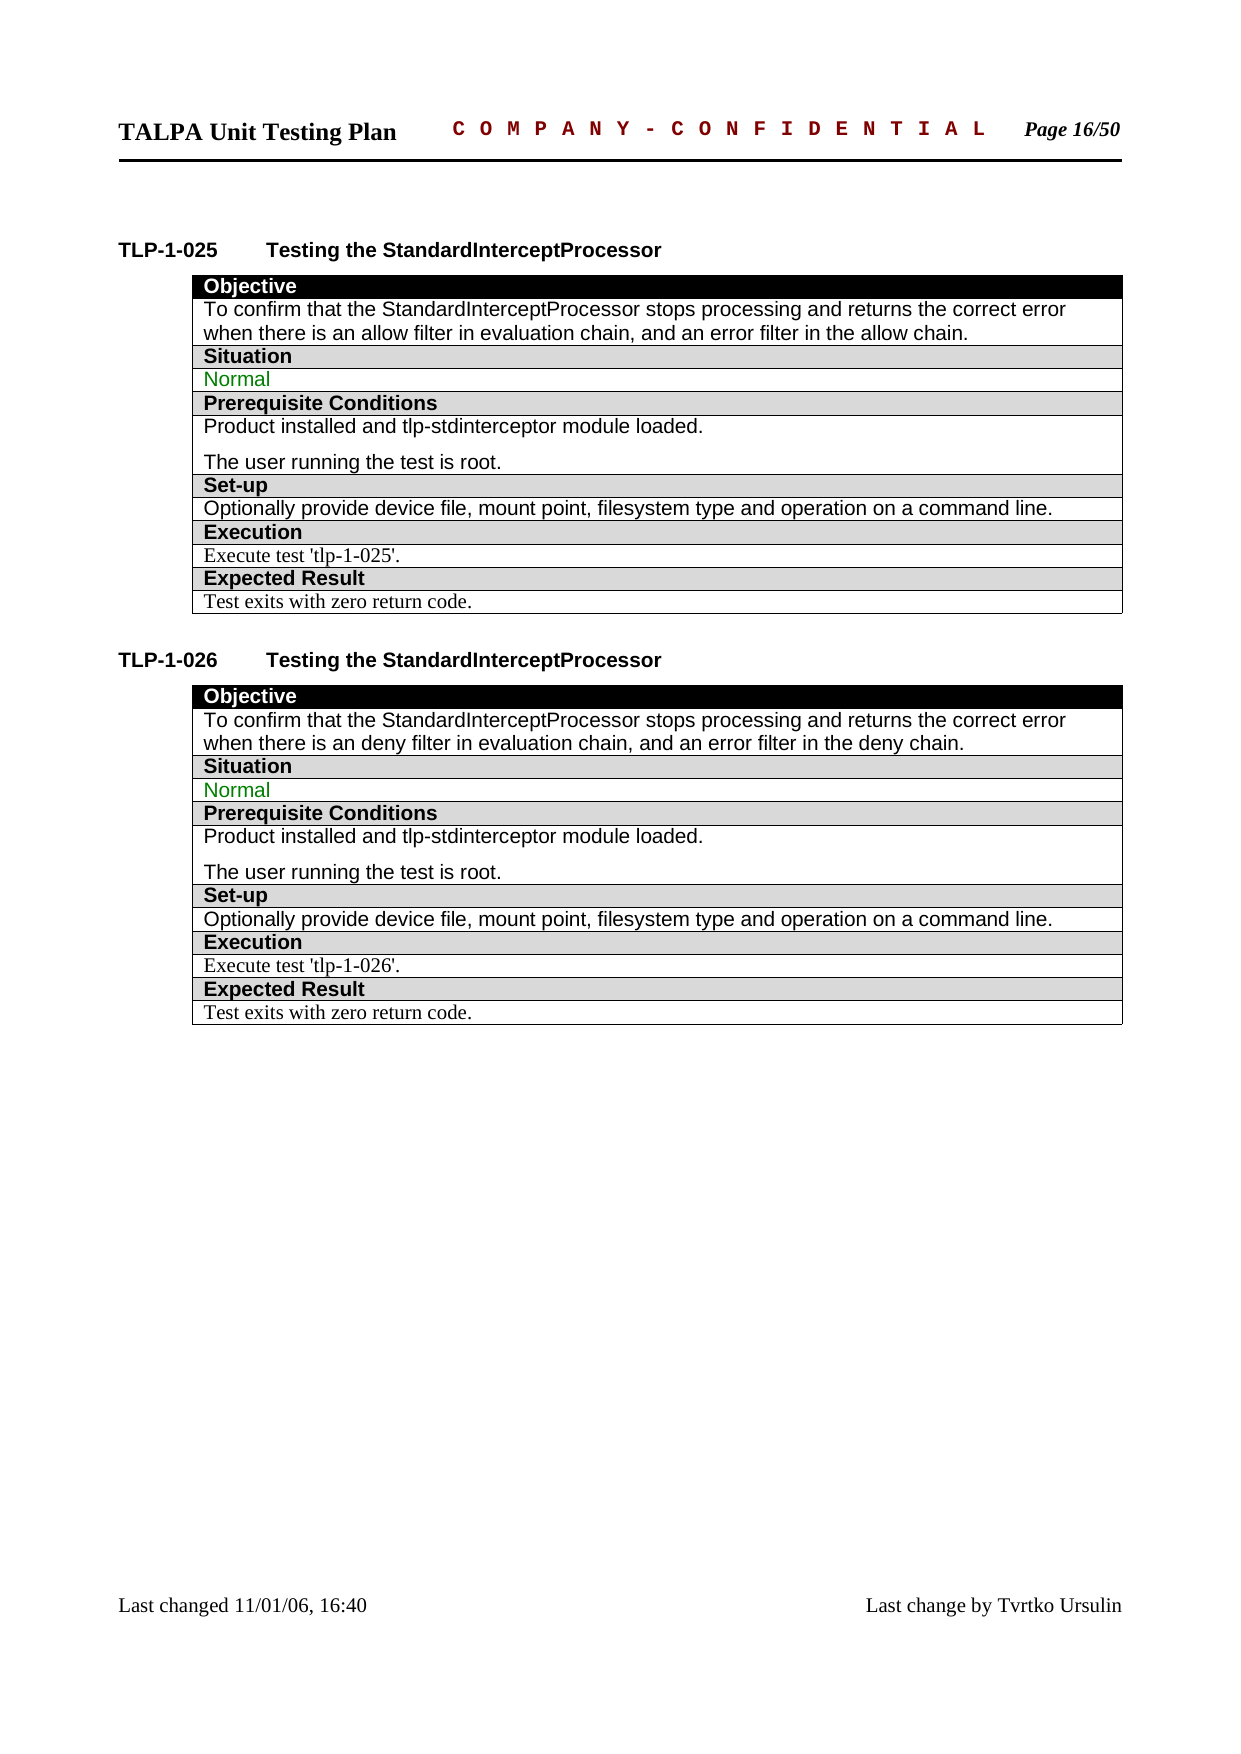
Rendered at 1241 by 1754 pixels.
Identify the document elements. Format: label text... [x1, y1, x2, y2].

table_cell Optionally provide device file, mount point, filesystem type and operation on a command line. [193, 908, 1122, 931]
table_cell Product installed and tlp-stdinterceptor module loaded. The user running the test is root. [193, 826, 1122, 884]
table_cell Execute test 'tlp-1-026'. [193, 955, 1122, 977]
table_cell Execute test 'tlp-1-025'. [193, 545, 1122, 567]
table_cell Situation [193, 756, 1122, 778]
table_cell To confirm that the StandardInterceptProcessor stops processing and returns the correct error when there is an deny filter in evaluation chain, and an error filter in the deny chain. [193, 709, 1122, 755]
table_cell Prerequisite Conditions [193, 392, 1122, 415]
table_cell Situation [193, 346, 1122, 368]
text TLP-1-025 Testing the StandardInterceptProcessor [118, 239, 1122, 262]
table_cell Execution [193, 932, 1122, 954]
table_header Objective [193, 276, 1122, 298]
table_cell Test exits with zero return code. [193, 1001, 1122, 1024]
table_cell Set-up [193, 475, 1122, 497]
text TLP-1-026 Testing the StandardInterceptProcessor [118, 649, 1122, 672]
table_cell To confirm that the StandardInterceptProcessor stops processing and returns the correct error when there is an allow filter in evaluation chain, and an error filter in the allow chain. [193, 299, 1122, 345]
table_cell Execution [193, 521, 1122, 544]
table_cell Normal [193, 779, 1122, 801]
table_cell Prerequisite Conditions [193, 802, 1122, 825]
table_cell Normal [193, 369, 1122, 391]
table_header Objective [193, 686, 1122, 708]
table_cell Expected Result [193, 978, 1122, 1000]
table_cell Expected Result [193, 568, 1122, 590]
table_cell Product installed and tlp-stdinterceptor module loaded. The user running the test is root. [193, 416, 1122, 474]
table_cell Set-up [193, 885, 1122, 907]
table_cell Test exits with zero return code. [193, 591, 1122, 613]
table_cell Optionally provide device file, mount point, filesystem type and operation on a command line. [193, 498, 1122, 520]
